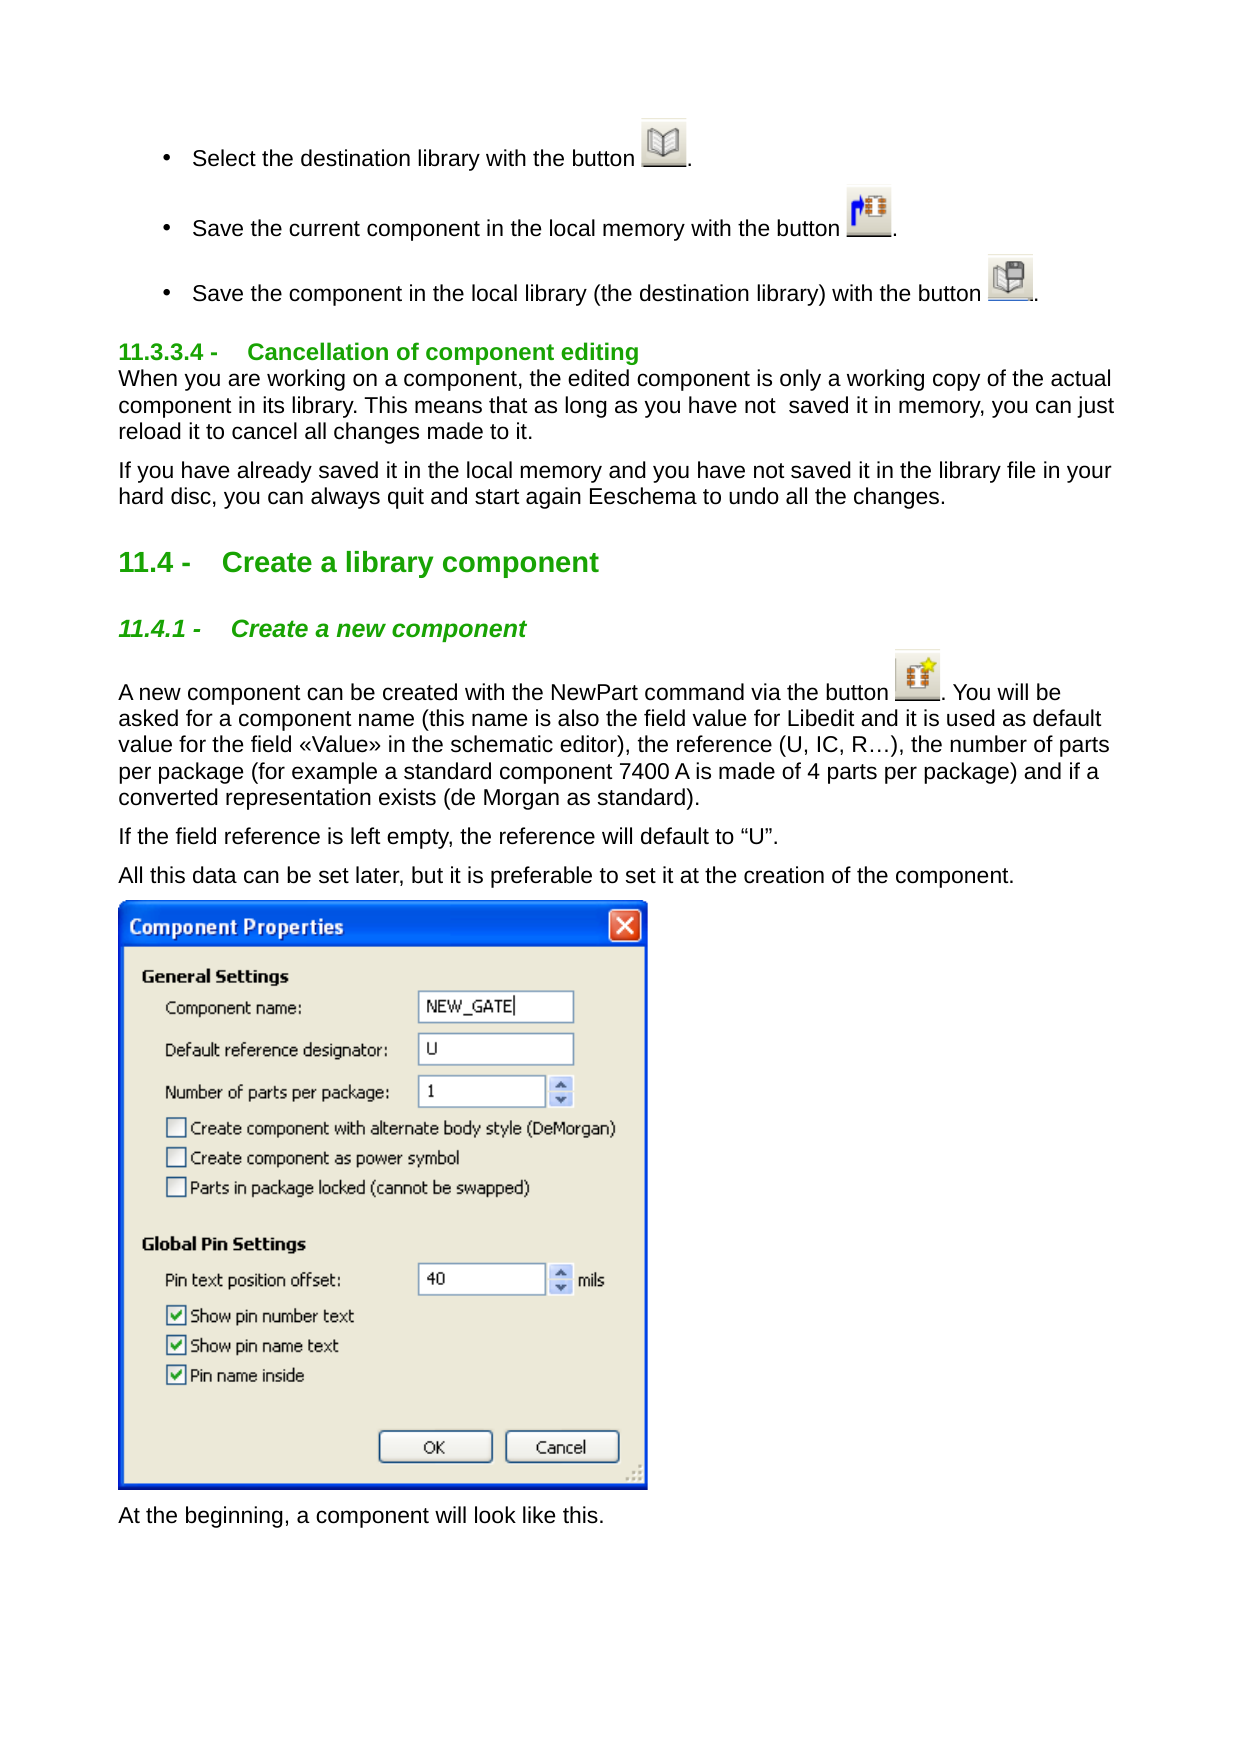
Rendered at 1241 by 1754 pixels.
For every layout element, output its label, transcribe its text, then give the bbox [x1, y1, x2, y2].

list Select the destination library with the button . [162, 118, 1122, 172]
picture [846, 184, 892, 237]
text When you are working on a component, the edited component is only a working copy of the actual component in its library. This means that as long as you have not saved it in memory, you can just reload it to cancel all changes made to it. [118, 365, 1122, 444]
text At the beginning, a component will look like this. [118, 1502, 1122, 1529]
subtitle Create a new component [118, 614, 1122, 643]
text If the field reference is left empty, the reference will default to “U”. [118, 823, 1122, 849]
text A new component can be created with the NewPart command via the button . You will be asked for a component name (this name is also the field value for Libedit and it is used as default value for the field «Value» in the schematic editor), the reference (U, IC, R…), the number of parts per package (for example a standard component 7400 A is made of 4 parts per package) and if a converted representation exists (de Morgan as standard). [118, 649, 1122, 811]
picture [641, 118, 687, 167]
list Save the current component in the local memory with the button . [162, 184, 1122, 242]
text All this data can be set later, but it is preferable to set it at the creation of the component. [118, 862, 1122, 888]
subtitle Create a library component [118, 545, 1122, 578]
subtitle Cancellation of component editing [118, 338, 1122, 365]
picture [895, 649, 941, 701]
text If you have already saved it in the local memory and you have not saved it in the library file in your hard disc, you can always quit and start again Eeschema to undo all the changes. [118, 457, 1122, 509]
picture [118, 900, 648, 1490]
list Save the component in the local library (the destination library) with the button . [162, 254, 1122, 306]
picture [987, 254, 1033, 301]
